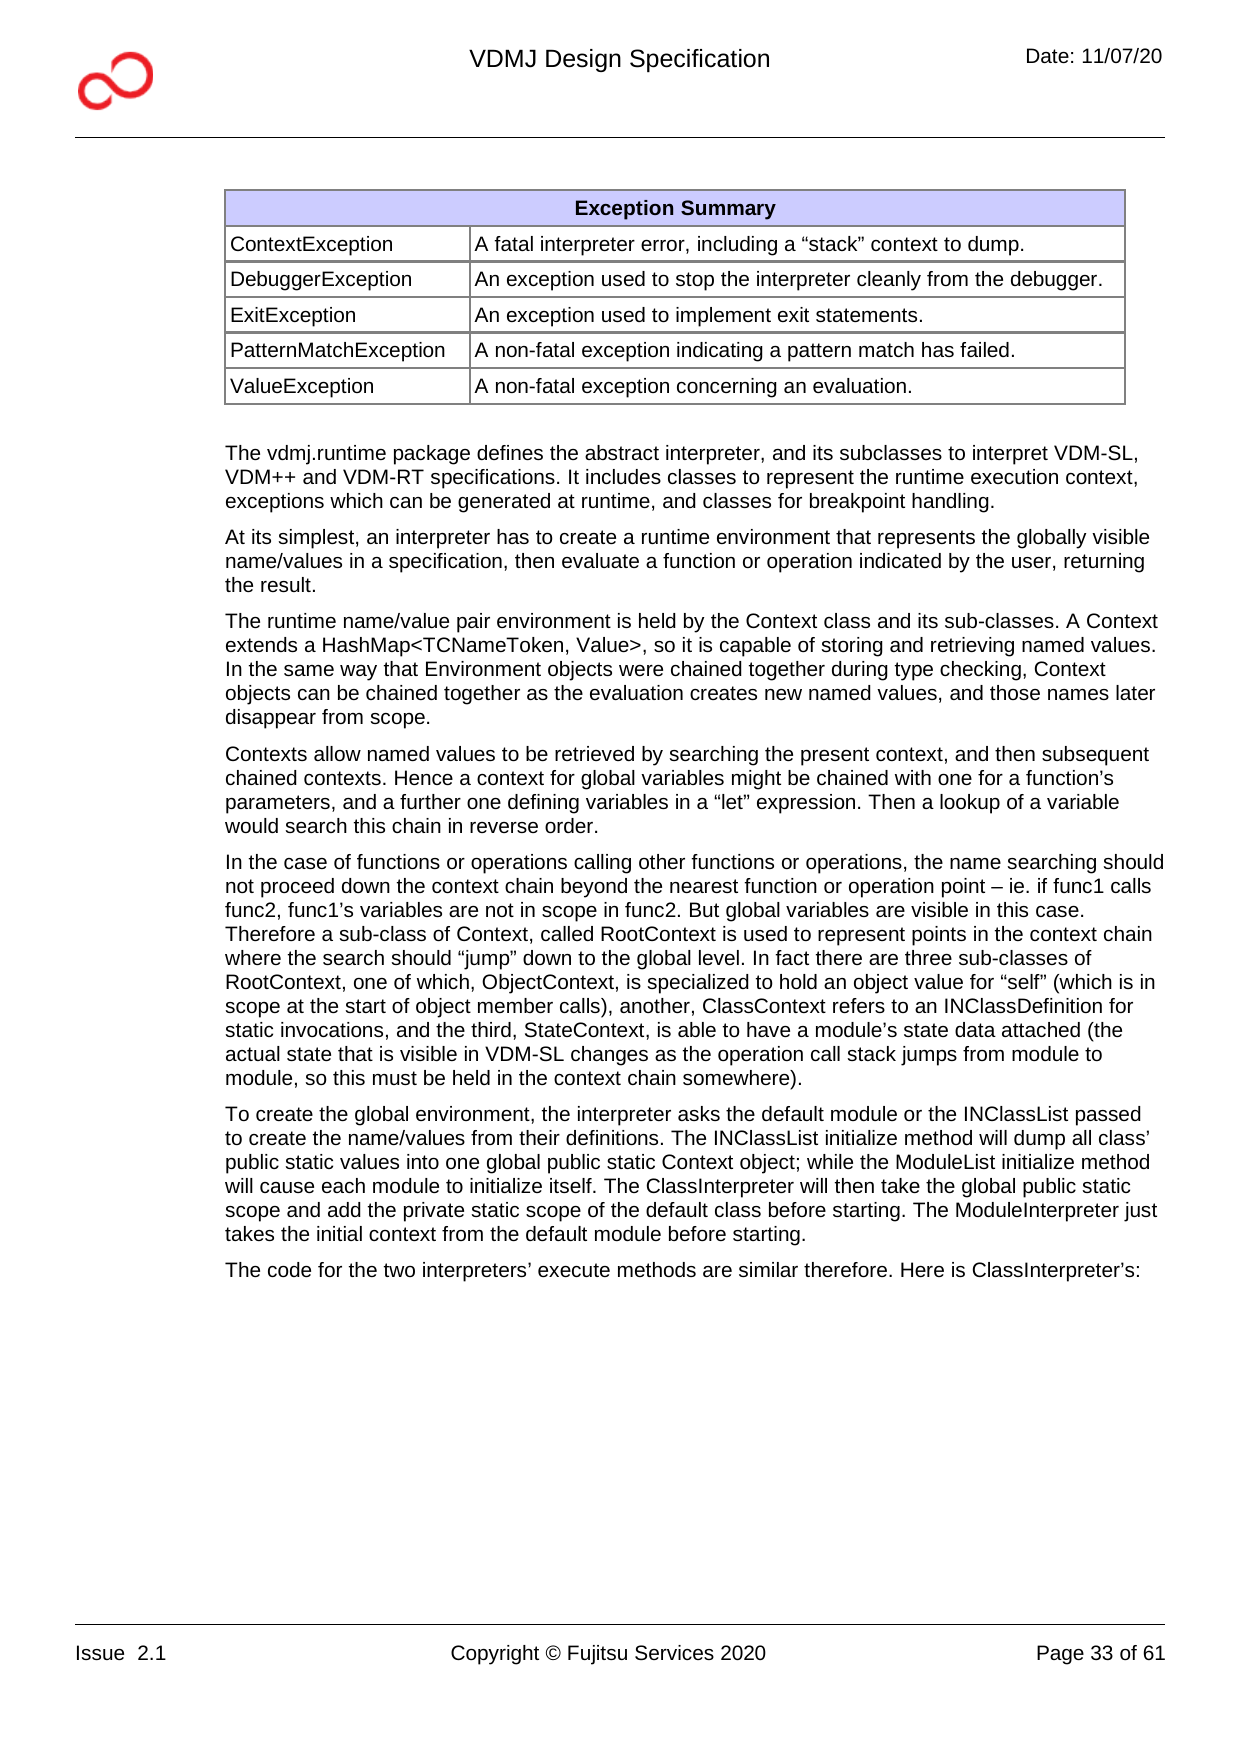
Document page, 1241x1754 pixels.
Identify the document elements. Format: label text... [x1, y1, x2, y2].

table_header Exception Summary [226, 191, 1124, 225]
table_cell A non-fatal exception concerning an evaluation. [471, 369, 1124, 402]
text The runtime name/value pair environment is held by the Context class and its sub-classes. A Context extends a HashMap<TCNameToken, Value>, so it is capable of storing and retrieving named values. In the same way that Environment objects were chained together during type checking, Context objects can be chained together as the evaluation creates new named values, and those names later disappear from scope. [225, 610, 1165, 729]
text Contexts allow named values to be retrieved by searching the present context, and then subsequent chained contexts. Hence a context for global variables might be chained with one for a function’s parameters, and a further one defining variables in a “let” expression. Then a lookup of a variable would search this chain in reverse order. [225, 742, 1165, 838]
table_cell PatternMatchException [226, 334, 469, 367]
table_cell ContextException [226, 227, 469, 260]
table_cell DebuggerException [226, 263, 469, 296]
text To create the global environment, the interpreter asks the default module or the INClassList passed to create the name/values from their definitions. The INClassList initialize method will dump all class’ public static values into one global public static Context object; while the ModuleList initialize method will cause each module to initialize itself. The ClassInterpreter will then take the global public static scope and add the private static scope of the default class before starting. The ModuleInterpreter just takes the initial context from the default module before starting. [225, 1102, 1165, 1246]
table_cell An exception used to implement exit statements. [471, 298, 1124, 331]
text The vdmj.runtime package defines the abstract interpreter, and its subclasses to interpret VDM-SL, VDM++ and VDM-RT specifications. It includes classes to represent the runtime execution context, exceptions which can be generated at runtime, and classes for breakpoint handling. [225, 441, 1165, 513]
table_cell An exception used to stop the interpreter cleanly from the debugger. [471, 263, 1124, 296]
table_cell ExitException [226, 298, 469, 331]
text The code for the two interpreters’ execute methods are similar therefore. Here is ClassInterpreter’s: [225, 1259, 1165, 1283]
table_cell A fatal interpreter error, including a “stack” context to dump. [471, 227, 1124, 260]
text In the case of functions or operations calling other functions or operations, the name searching should not proceed down the context chain beyond the nearest function or operation point – ie. if func1 calls func2, func1’s variables are not in scope in func2. But global variables are visible in this case. Therefore a sub-class of Context, called RootContext is used to represent points in the context chain where the search should “jump” down to the global level. In fact there are three sub-classes of RootContext, one of which, ObjectContext, is specialized to hold an object value for “self” (which is in scope at the start of object member calls), another, ClassContext refers to an INClassDefinition for static invocations, and the third, StateContext, is able to have a module’s state data attached (the actual state that is visible in VDM-SL changes as the operation call stack jumps from module to module, so this must be held in the context chain somewhere). [225, 850, 1165, 1090]
picture [78, 44, 153, 120]
text At its simplest, an interpreter has to create a runtime environment that represents the globally visible name/values in a specification, then evaluate a function or operation indicated by the user, returning the result. [225, 525, 1165, 597]
table_cell A non-fatal exception indicating a pattern match has failed. [471, 334, 1124, 367]
table_cell ValueException [226, 369, 469, 402]
